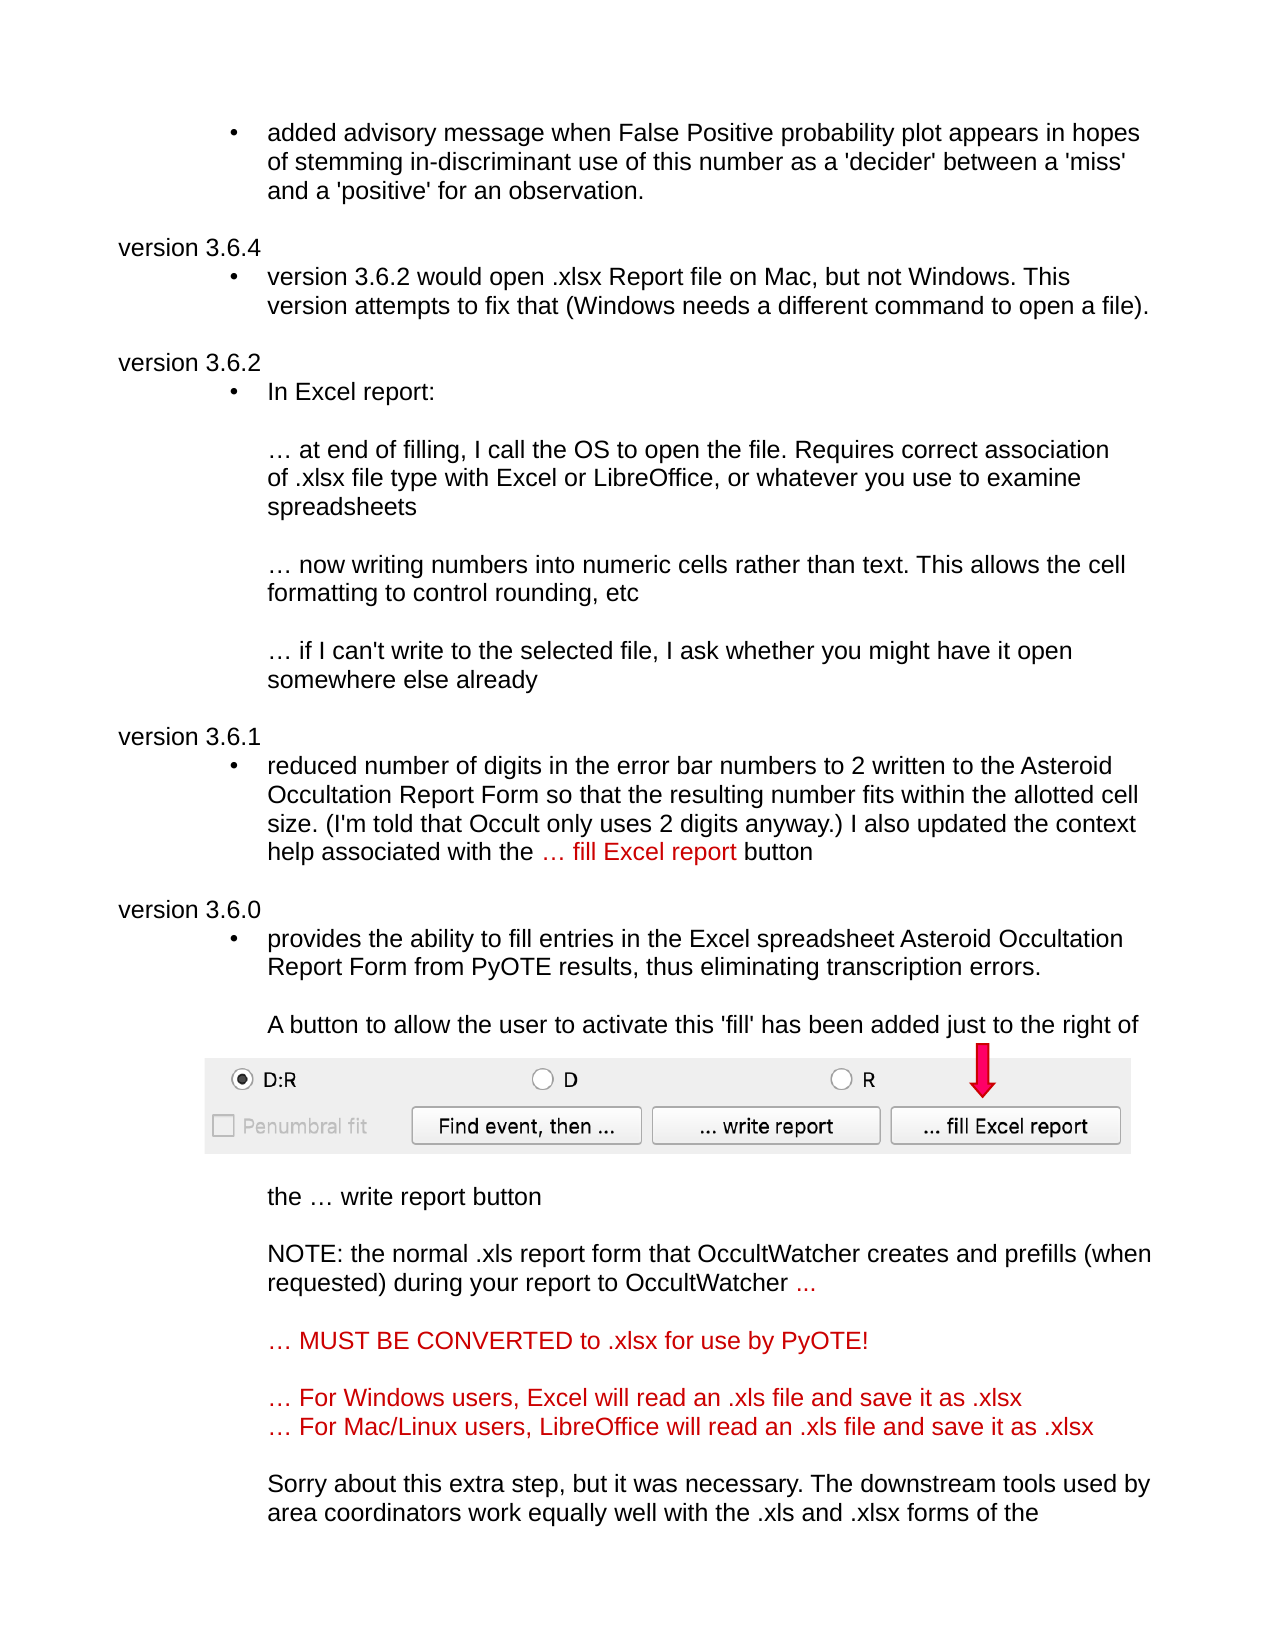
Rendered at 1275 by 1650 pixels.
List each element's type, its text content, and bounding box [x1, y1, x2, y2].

list added advisory message when False Positive probability plot appears in hopes of stemming in-discriminant use of this number as a 'decider' between a 'miss' and a 'positive' for an observation. [229, 118, 1157, 233]
list reduced number of digits in the error bar numbers to 2 written to the Asteroid Occultation Report Form so that the resulting number fits within the allotted cell size. (I'm told that Occult only uses 2 digits anyway.) I also updated the context help associated with the … fill Excel report button [229, 751, 1157, 895]
picture [204, 1058, 1132, 1154]
text version 3.6.1 [118, 722, 1157, 751]
text version 3.6.0 [118, 895, 1157, 923]
list version 3.6.2 would open .xlsx Report file on Mac, but not Windows. This version attempts to fix that (Windows needs a different command to open a file). [229, 262, 1157, 348]
text version 3.6.4 [118, 233, 1157, 262]
text version 3.6.2 [118, 348, 1157, 377]
list In Excel report: … at end of filling, I call the OS to open the file. Requires correct association of .xlsx file type with Excel or LibreOffice, or whatever you use to examine spreadsheets … now writing numbers into numeric cells rather than text. This allows the cell formatting to control rounding, etc … if I can't write to the selected file, I ask whether you might have it open somewhere else already [229, 377, 1157, 722]
list provides the ability to fill entries in the Excel spreadsheet Asteroid Occultation Report Form from PyOTE results, thus eliminating transcription errors. A button to allow the user to activate this 'fill' has been added just to the right of the … write report button NOTE: the normal .xls report form that OccultWatcher creates and prefills (when requested) during your report to OccultWatcher ... … MUST BE CONVERTED to .xlsx for use by PyOTE! [229, 923, 1157, 1383]
list … For Windows users, Excel will read an .xls file and save it as .xlsx … For Mac/Linux users, LibreOffice will read an .xls file and save it as .xlsx Sorry about this extra step, but it was necessary. The downstream tools used by area coordinators work equally well with the .xls and .xlsx forms of the [229, 1383, 1157, 1527]
